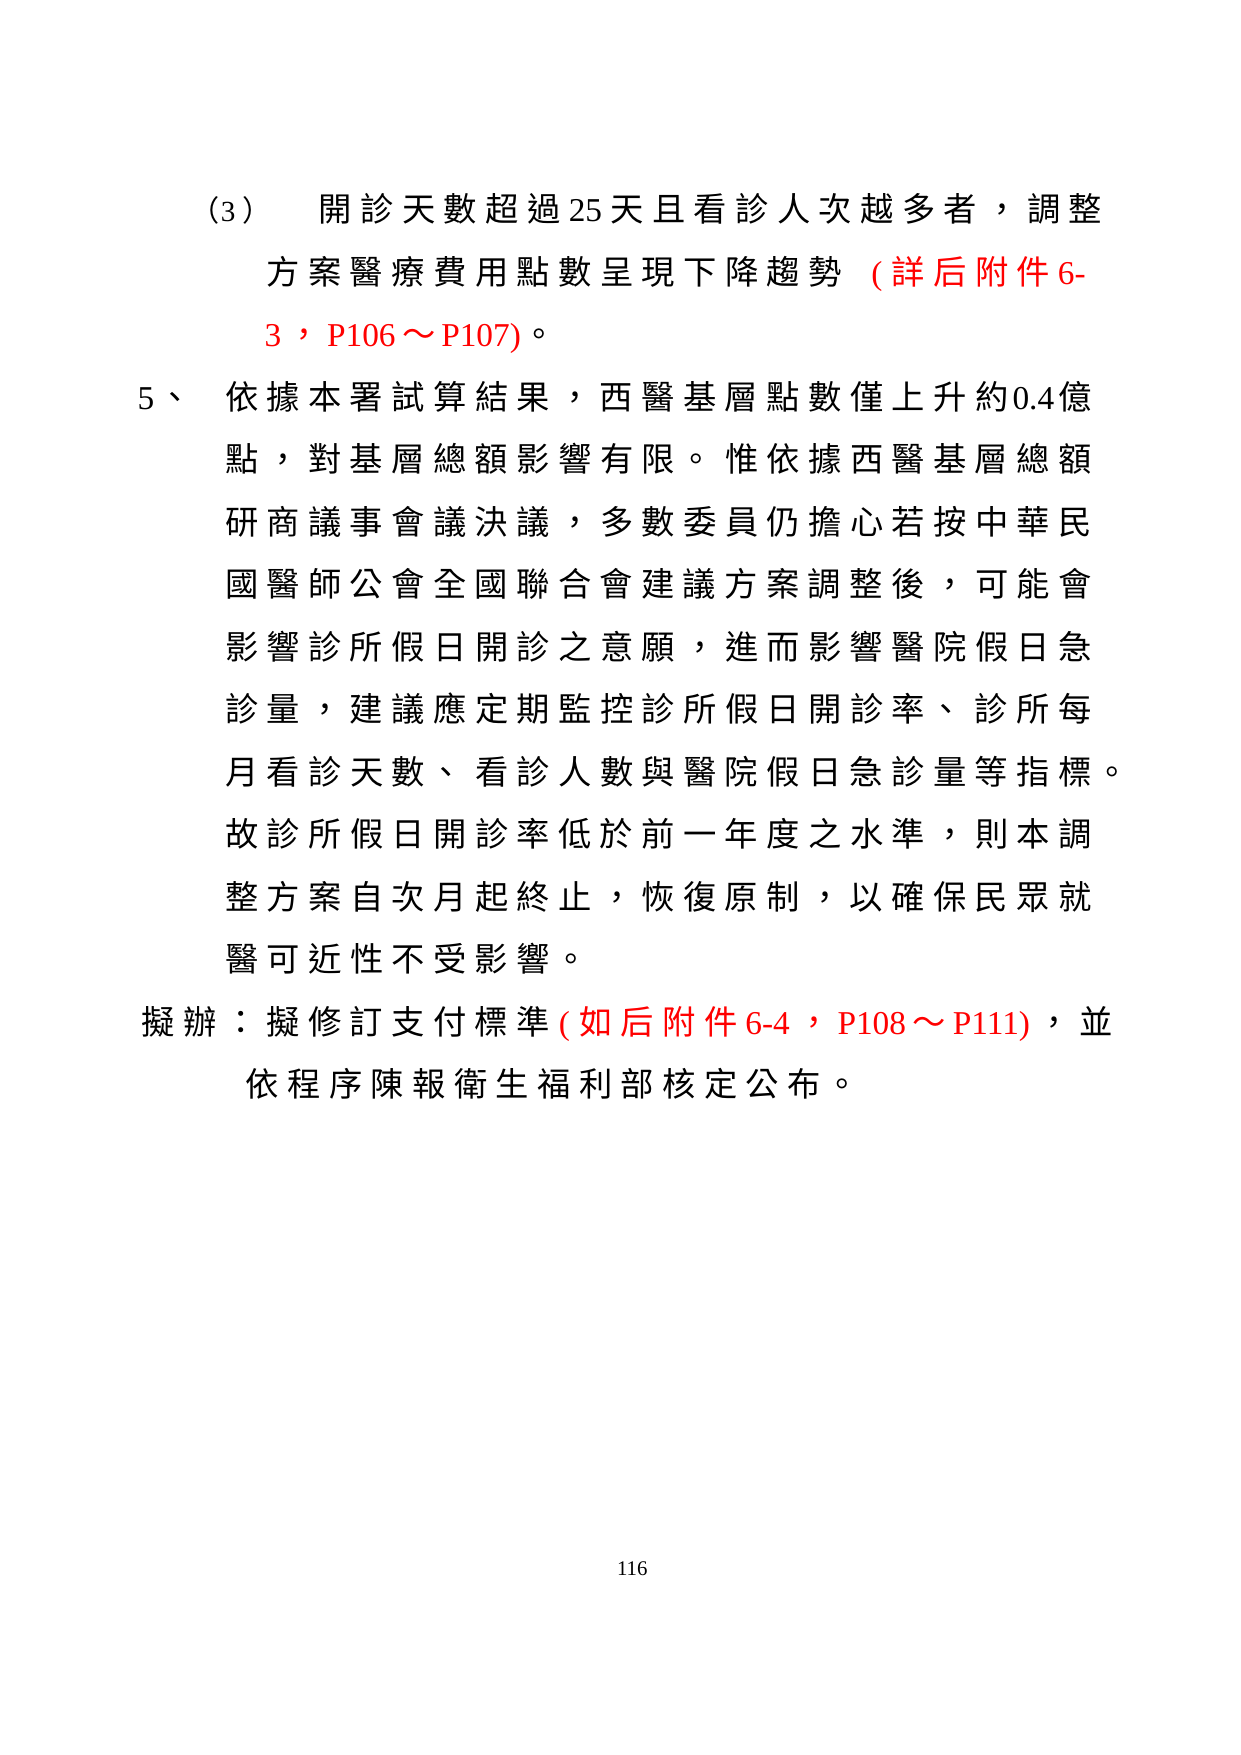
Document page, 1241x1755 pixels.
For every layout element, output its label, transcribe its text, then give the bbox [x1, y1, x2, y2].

list 依據本署試算結果，西醫基層點數僅上升約0.4億點，對基層總額影響有限。惟依據西醫基層總額研商議事會議決議，多數委員仍擔心若按中華民國醫師公會全國聯合會建議方案調整後，可能會影響診所假日開診之意願，進而影響醫院假日急診量，建議應定期監控診所假日開診率、診所每月看診天數、看診人數與醫院假日急診量等指標。故診所假日開診率低於前一年度之水準，則本調整方案自次月起終止，恢復原制，以確保民眾就醫可近性不受影響。 [137, 353, 1127, 978]
list 開診天數超過25天且看診人次越多者，調整方案醫療費用點數呈現下降趨勢 (詳后附件6-3，P106～P107)。 [187, 165, 1127, 353]
text 擬辦：擬修訂支付標準(如后附件6-4，P108～P111)，並依程序陳報衛生福利部核定公布。 [137, 978, 1127, 1103]
